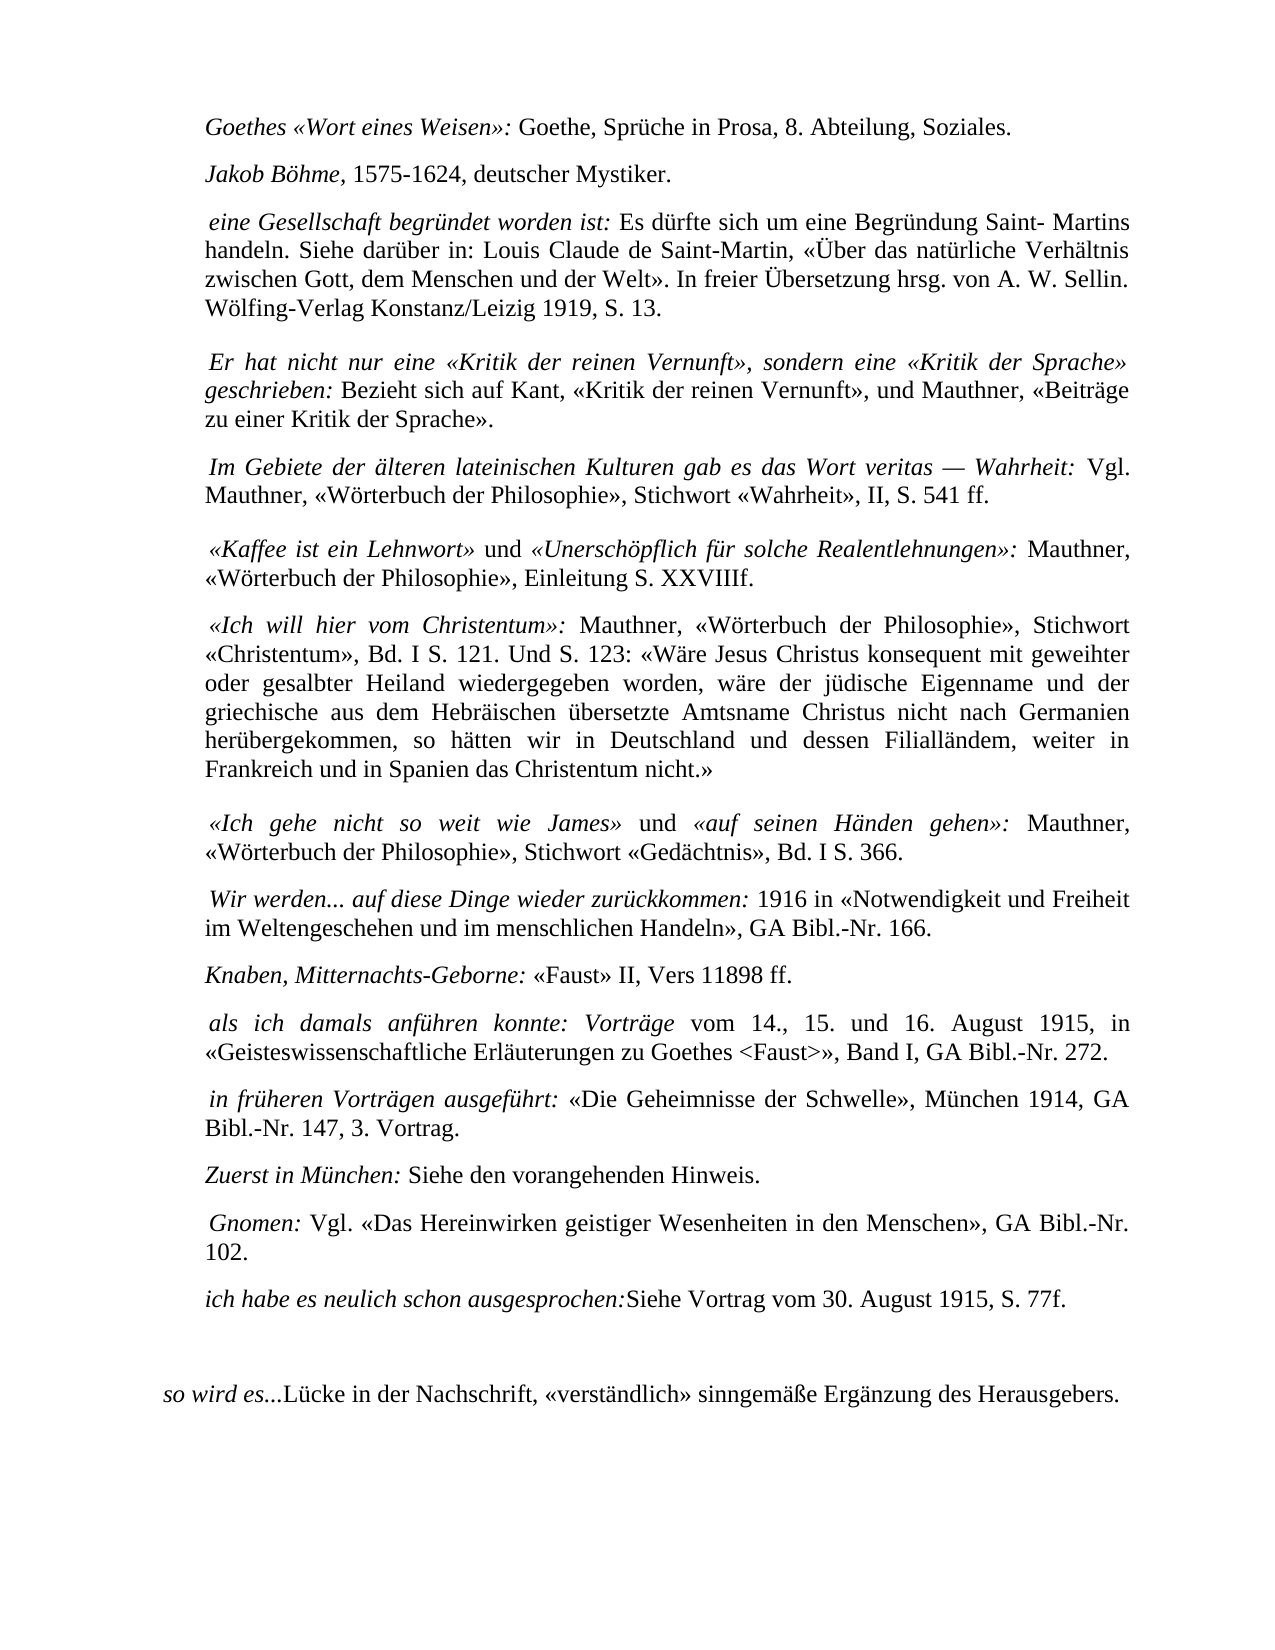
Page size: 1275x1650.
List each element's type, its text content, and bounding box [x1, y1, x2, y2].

text Jakob Böhme, 1575-1624, deutscher Mystiker. [163, 159, 1130, 188]
text Im Gebiete der älteren lateinischen Kulturen gab es das Wort veritas — Wahrheit: Vgl. Mauthner, «Wörterbuch der Philosophie», Stichwort «Wahrheit», II, S. 541 ff. [204, 452, 1130, 509]
text ich habe es neulich schon ausgesprochen:Siehe Vortrag vom 30. August 1915, S. 77f. [163, 1284, 1130, 1313]
text «Ich gehe nicht so weit wie James» und «auf seinen Händen gehen»: Mauthner, «Wörterbuch der Philosophie», Stichwort «Gedächtnis», Bd. I S. 366. [204, 808, 1130, 866]
text Knaben, Mitternachts-Geborne: «Faust» II, Vers 11898 ff. [163, 961, 1130, 989]
text Er hat nicht nur eine «Kritik der reinen Vernunft», sondern eine «Kritik der Sprache» geschrieben: Bezieht sich auf Kant, «Kritik der reinen Vernunft», und Mauthner, «Beiträge zu einer Kritik der Sprache». [204, 347, 1130, 433]
text eine Gesellschaft begründet worden ist: Es dürfte sich um eine Begründung Saint- Martins handeln. Siehe darüber in: Louis Claude de Saint-Martin, «Über das natürliche Verhältnis zwischen Gott, dem Menschen und der Welt». In freier Übersetzung hrsg. von A. W. Sellin. Wölfing-Verlag Konstanz/Leizig 1919, S. 13. [204, 207, 1130, 322]
text «Kaffee ist ein Lehnwort» und «Unerschöpflich für solche Realentlehnungen»: Mauthner, «Wörterbuch der Philosophie», Einleitung S. XXVIIIf. [204, 534, 1130, 592]
text so wird es...Lücke in der Nachschrift, «verständlich» sinngemäße Ergänzung des Herausgebers. [163, 1379, 1130, 1408]
text «Ich will hier vom Christentum»: Mauthner, «Wörterbuch der Philosophie», Stichwort «Christentum», Bd. I S. 121. Und S. 123: «Wäre Jesus Christus konsequent mit geweihter oder gesalbter Heiland wiedergegeben worden, wäre der jüdische Eigenname und der griechische aus dem Hebräischen übersetzte Amtsname Christus nicht nach Germanien herübergekommen, so hätten wir in Deutschland und dessen Filialländem, weiter in Frankreich und in Spanien das Christentum nicht.» [204, 611, 1130, 783]
text Gnomen: Vgl. «Das Hereinwirken geistiger Wesenheiten in den Menschen», GA Bibl.-Nr. 102. [204, 1208, 1130, 1266]
text als ich damals anführen konnte: Vorträge vom 14., 15. und 16. August 1915, in «Geisteswissenschaftliche Erläuterungen zu Goethes <Faust>», Band I, GA Bibl.-Nr. 272. [204, 1008, 1130, 1066]
text Wir werden... auf diese Dinge wieder zurückkommen: 1916 in «Notwendigkeit und Freiheit im Weltengeschehen und im menschlichen Handeln», GA Bibl.-Nr. 166. [204, 884, 1130, 942]
text Zuerst in München: Siehe den vorangehenden Hinweis. [163, 1161, 1130, 1189]
text Goethes «Wort eines Weisen»: Goethe, Sprüche in Prosa, 8. Abteilung, Soziales. [163, 112, 1130, 141]
text in früheren Vorträgen ausgeführt: «Die Geheimnisse der Schwelle», München 1914, GA Bibl.-Nr. 147, 3. Vortrag. [204, 1084, 1130, 1142]
